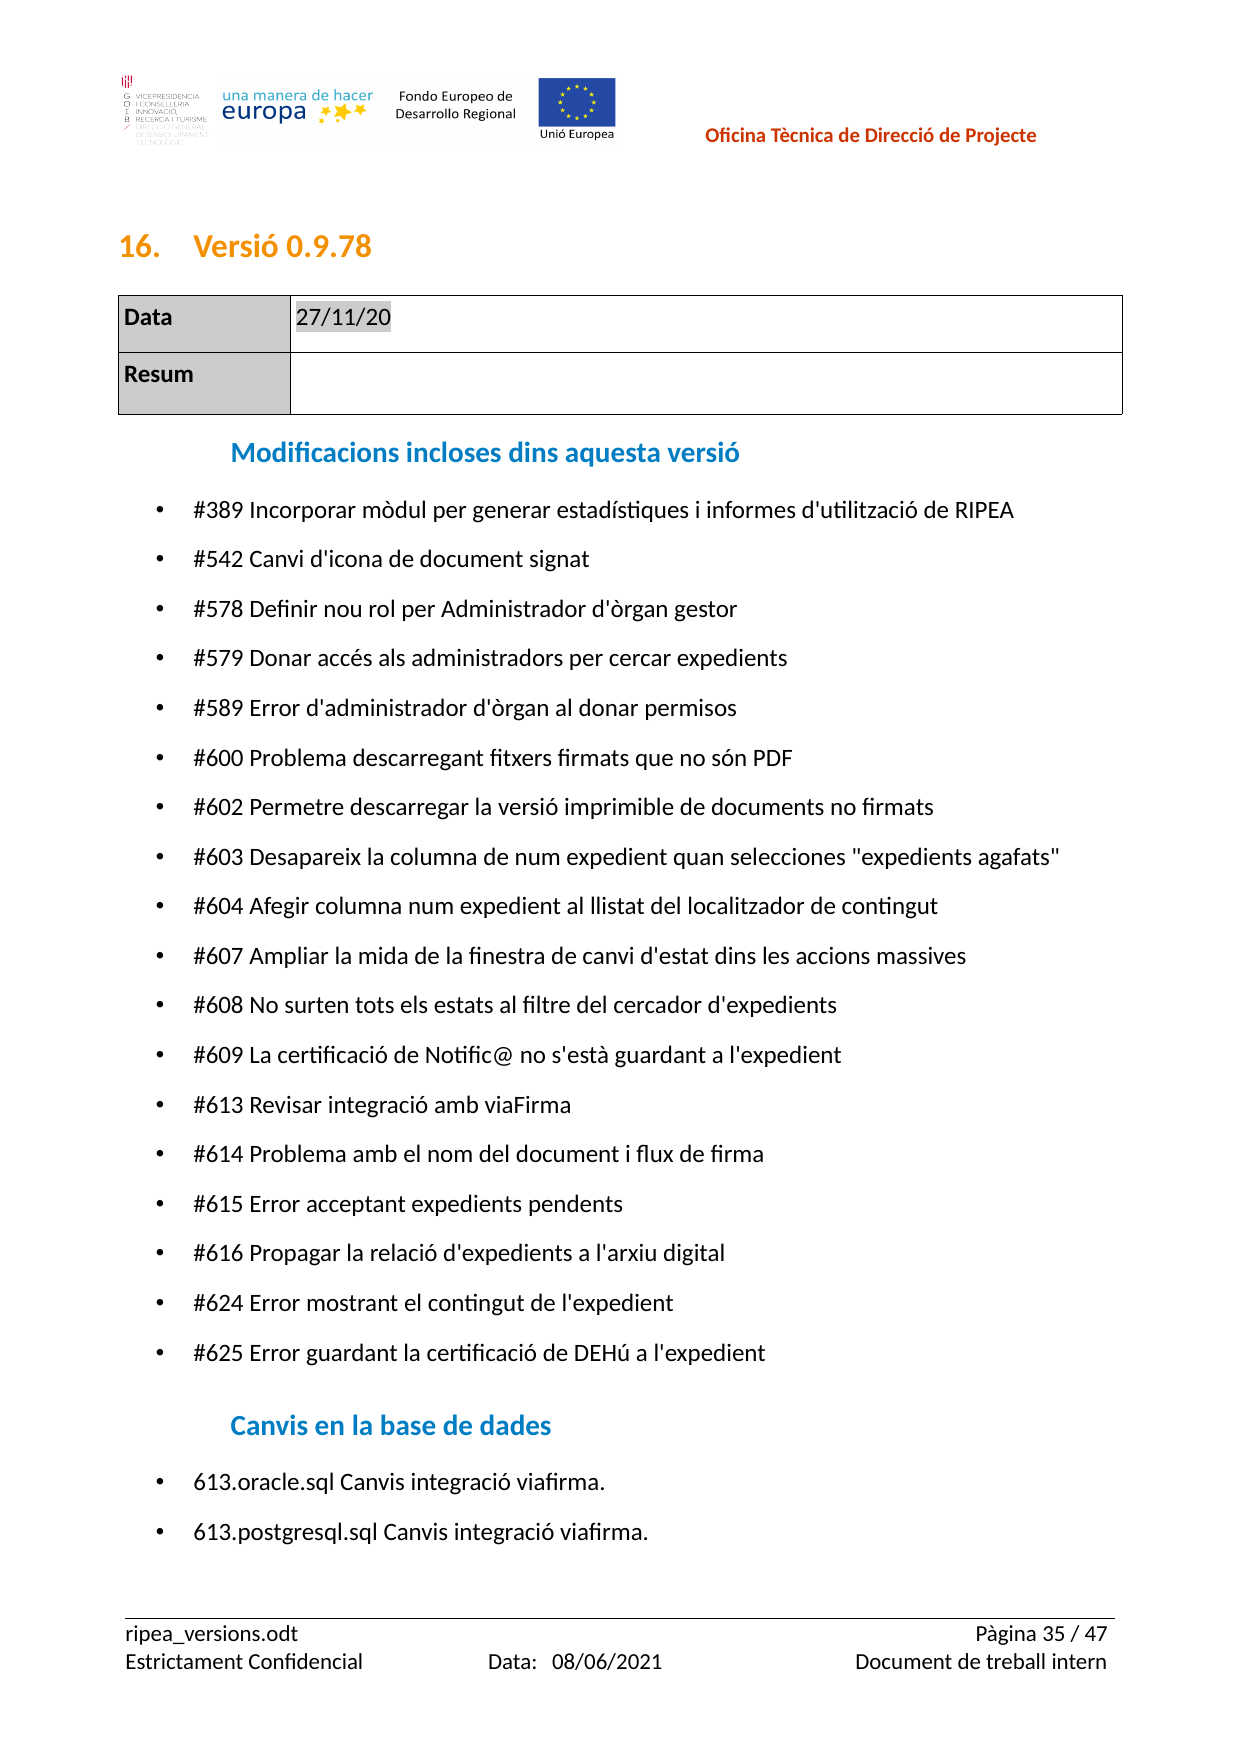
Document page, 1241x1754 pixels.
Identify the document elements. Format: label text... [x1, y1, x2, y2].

list #578 Definir nou rol per Administrador d'òrgan gestor [156, 593, 1122, 623]
subtitle Versió 0.9.78 [118, 225, 1122, 266]
list #625 Error guardant la certificació de DEHú a l'expedient [156, 1337, 1122, 1367]
table_cell [291, 353, 1122, 414]
list #608 No surten tots els estats al filtre del cercador d'expedients [156, 989, 1122, 1020]
subtitle Canvis en la base de dades [153, 1407, 1122, 1442]
picture [219, 73, 621, 147]
list 613.postgresql.sql Canvis integració viafirma. [156, 1516, 1122, 1546]
list #615 Error acceptant expedients pendents [156, 1188, 1122, 1218]
list #616 Propagar la relació d'expedients a l'arxiu digital [156, 1237, 1122, 1268]
list #613 Revisar integració amb viaFirma [156, 1089, 1122, 1119]
list #604 Afegir columna num expedient al llistat del localitzador de contingut [156, 890, 1122, 921]
list #602 Permetre descarregar la versió imprimible de documents no firmats [156, 791, 1122, 822]
list #607 Ampliar la mida de la finestra de canvi d'estat dins les accions massives [156, 940, 1122, 971]
list 613.oracle.sql Canvis integració viafirma. [156, 1466, 1122, 1497]
list #542 Canvi d'icona de document signat [156, 543, 1122, 574]
table_header Data [119, 296, 290, 352]
list #579 Donar accés als administradors per cercar expedients [156, 642, 1122, 673]
list #603 Desapareix la columna de num expedient quan selecciones "expedients agafats" [156, 841, 1122, 871]
subtitle Modificacions incloses dins aquesta versió [153, 434, 1122, 470]
list #609 La certificació de Notific@ no s'està guardant a l'expedient [156, 1039, 1122, 1070]
table_cell Resum [119, 353, 290, 414]
list #389 Incorporar mòdul per generar estadístiques i informes d'utilització de RIPEA [156, 494, 1122, 524]
list #589 Error d'administrador d'òrgan al donar permisos [156, 692, 1122, 723]
list #624 Error mostrant el contingut de l'expedient [156, 1287, 1122, 1318]
picture [118, 73, 213, 147]
table_header 27/11/20 [291, 296, 1122, 352]
list #614 Problema amb el nom del document i flux de firma [156, 1138, 1122, 1169]
list #600 Problema descarregant fitxers firmats que no són PDF [156, 742, 1122, 772]
